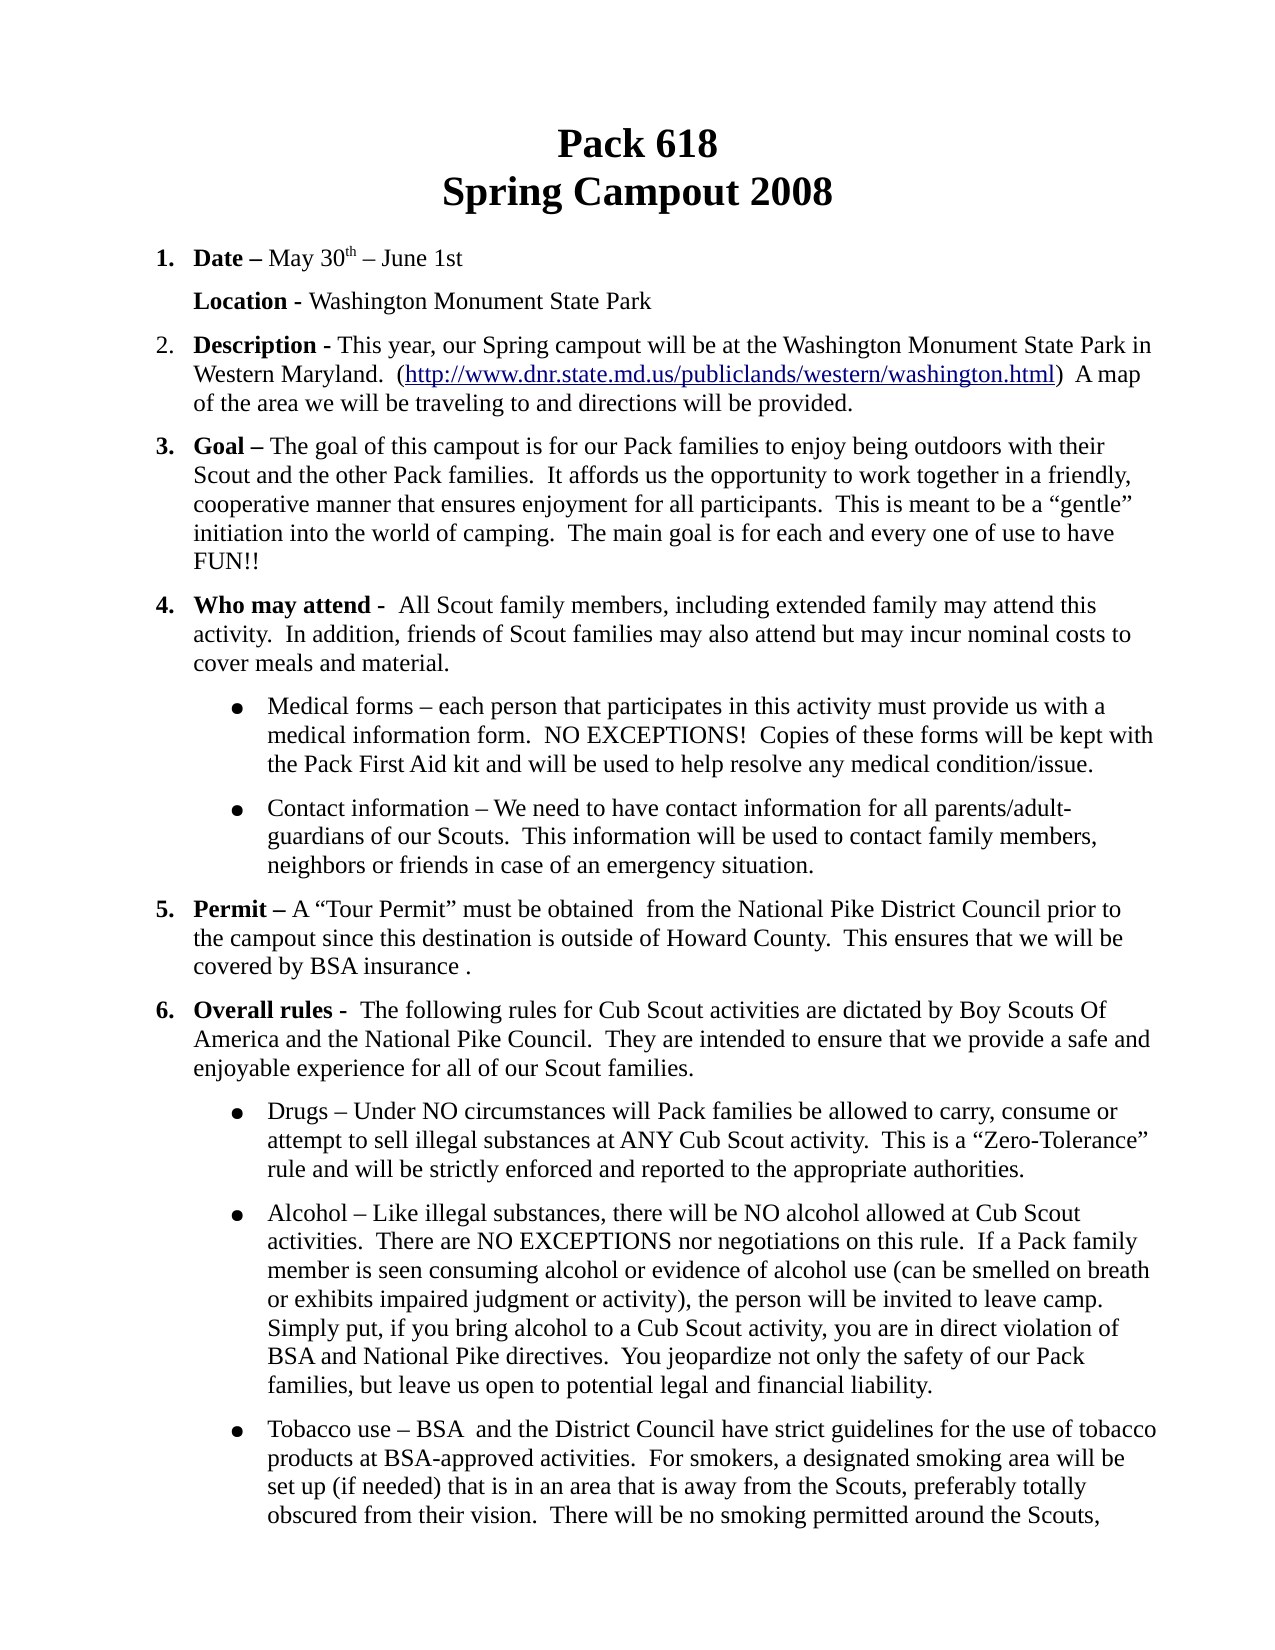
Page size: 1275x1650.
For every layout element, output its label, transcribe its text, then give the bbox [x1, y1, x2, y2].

list Contact information – We need to have contact information for all parents/adult-guardians of our Scouts. This information will be used to contact family members, neighbors or friends in case of an emergency situation. [229, 793, 1157, 879]
list Drugs – Under NO circumstances will Pack families be allowed to carry, consume or attempt to sell illegal substances at ANY Cub Scout activity. This is a “Zero-Tolerance” rule and will be strictly enforced and reported to the appropriate authorities. [229, 1096, 1157, 1183]
list Permit – A “Tour Permit” must be obtained from the National Pike District Council prior to the campout since this destination is outside of Howard County. This ensures that we will be covered by BSA insurance . [156, 894, 1157, 980]
text Pack 618 [118, 118, 1157, 166]
list Tobacco use – BSA and the District Council have strict guidelines for the use of tobacco products at BSA-approved activities. For smokers, a designated smoking area will be set up (if needed) that is in an area that is away from the Scouts, preferably totally obscured from their vision. There will be no smoking permitted around the Scouts, [229, 1414, 1157, 1529]
list Medical forms – each person that participates in this activity must provide us with a medical information form. NO EXCEPTIONS! Copies of these forms will be kept with the Pack First Aid kit and will be used to help resolve any medical condition/issue. [229, 691, 1157, 778]
list Location - Washington Monument State Park [156, 286, 1157, 315]
list Who may attend - All Scout family members, including extended family may attend this activity. In addition, friends of Scout families may also attend but may incur nominal costs to cover meals and material. [156, 590, 1157, 676]
list Goal – The goal of this campout is for our Pack families to enjoy being outdoors with their Scout and the other Pack families. It affords us the opportunity to work together in a friendly, cooperative manner that ensures enjoyment for all participants. This is meant to be a “gentle” initiation into the world of camping. The main goal is for each and every one of use to have FUN!! [156, 431, 1157, 575]
list Overall rules - The following rules for Cub Scout activities are dictated by Boy Scouts Of America and the National Pike Council. They are intended to ensure that we provide a safe and enjoyable experience for all of our Scout families. [156, 995, 1157, 1081]
text Spring Campout 2008 [118, 166, 1157, 214]
list Date – May 30th – June 1st [156, 243, 1157, 271]
list Description - This year, our Spring campout will be at the Washington Monument State Park in Western Maryland. (http://www.dnr.state.md.us/publiclands/western/washington.html) A map of the area we will be traveling to and directions will be provided. [156, 330, 1157, 416]
list Alcohol – Like illegal substances, there will be NO alcohol allowed at Cub Scout activities. There are NO EXCEPTIONS nor negotiations on this rule. If a Pack family member is seen consuming alcohol or evidence of alcohol use (can be smelled on breath or exhibits impaired judgment or activity), the person will be invited to leave camp. Simply put, if you bring alcohol to a Cub Scout activity, you are in direct violation of BSA and National Pike directives. You jeopardize not only the safety of our Pack families, but leave us open to potential legal and financial liability. [229, 1198, 1157, 1399]
